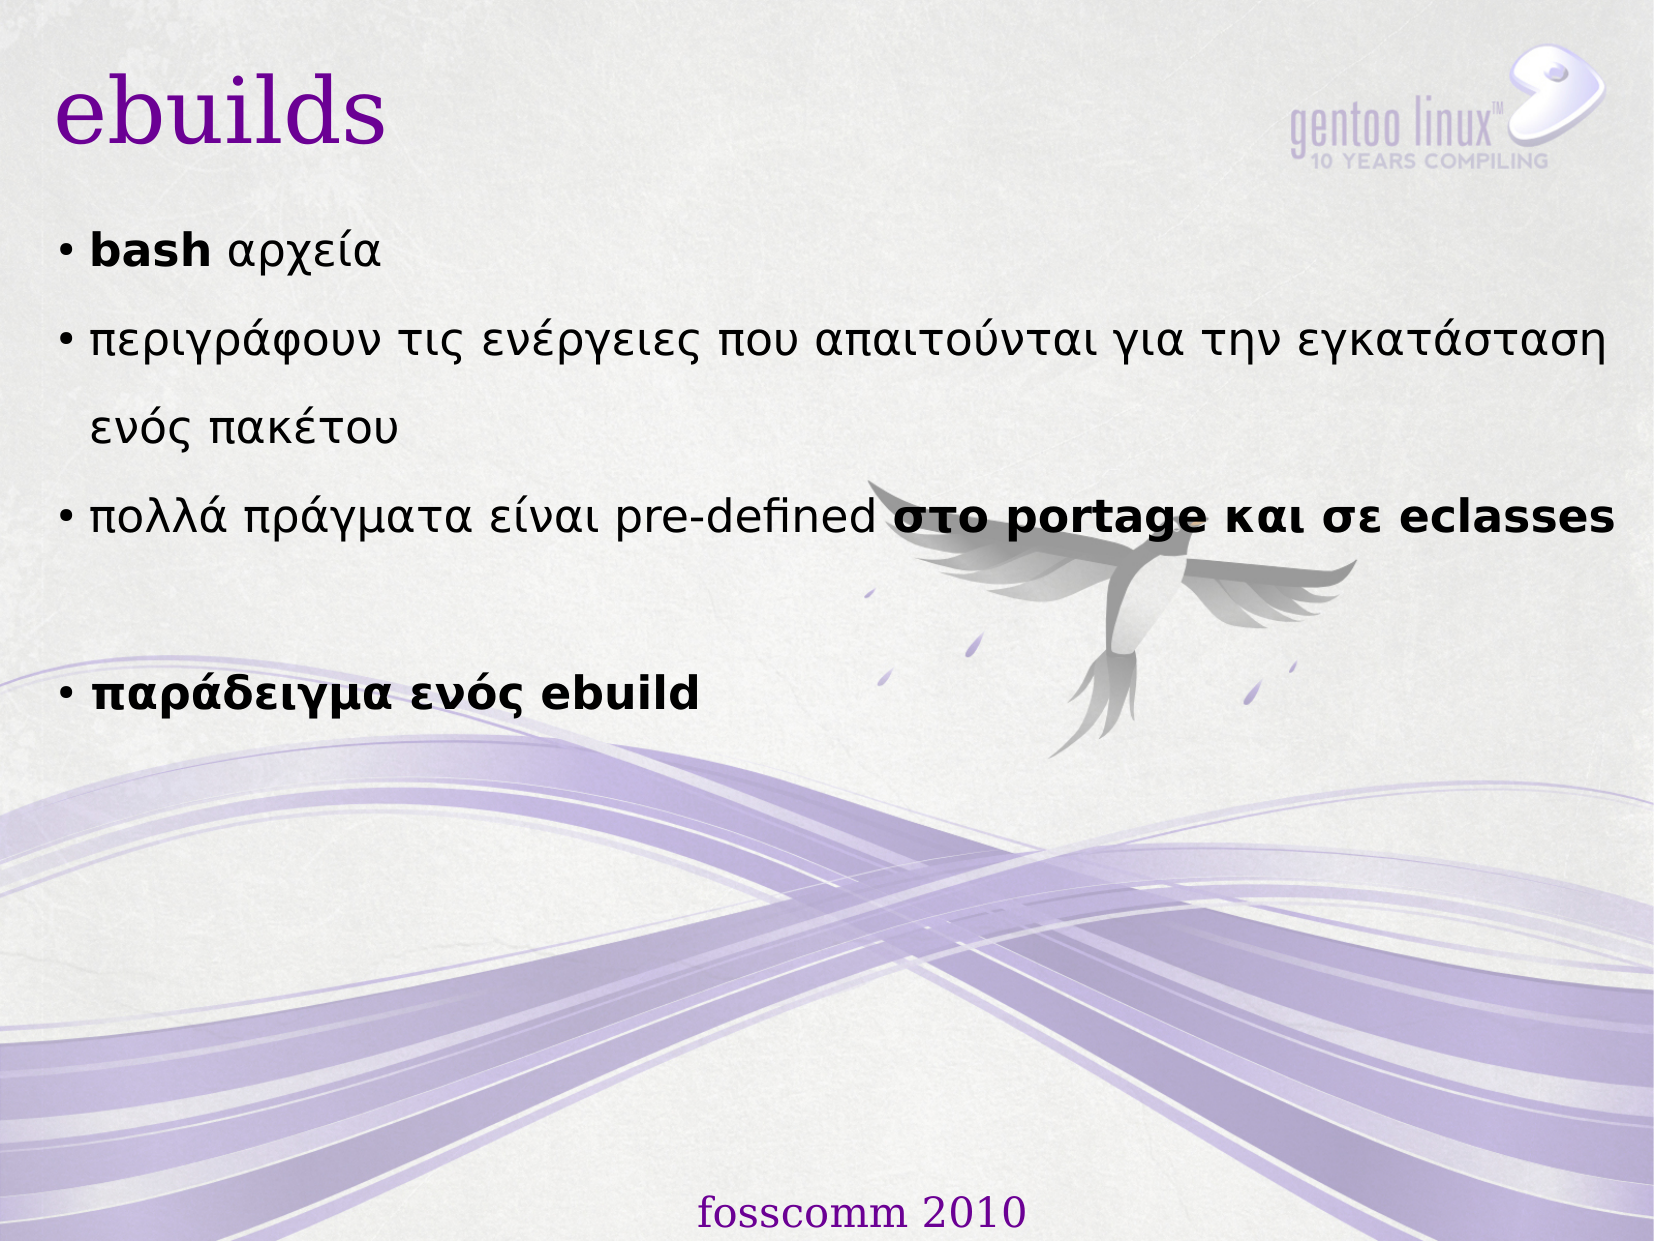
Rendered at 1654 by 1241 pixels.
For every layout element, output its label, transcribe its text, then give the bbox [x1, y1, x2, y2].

picture [0, 0, 1654, 1241]
text_box bash αρχεία περιγράφουν τις ενέργειες που απαιτούνται για την εγκατάσταση ενός πακέτου πολλά πράγματα είναι pre-defined στο portage και σε eclasses παράδειγμα ενός ebuild [43, 181, 1632, 1177]
title fosscomm 2010 [562, 1189, 1163, 1238]
title ebuilds [53, 8, 1542, 181]
